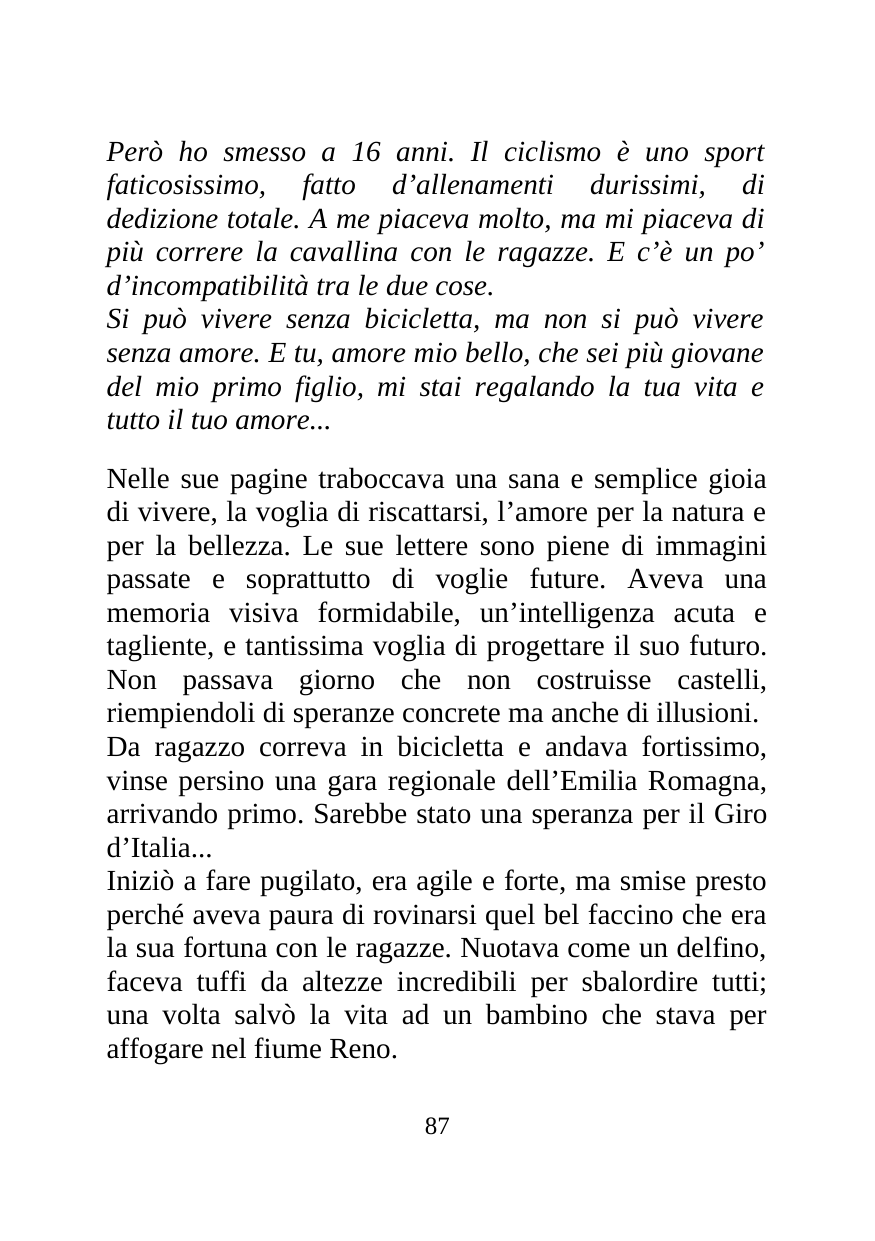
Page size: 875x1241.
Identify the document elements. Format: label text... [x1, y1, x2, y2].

text Però ho smesso a 16 anni. Il ciclismo è uno sport faticosissimo, fatto d’allenamenti durissimi, di dedizione totale. A me piaceva molto, ma mi piaceva di più correre la cavallina con le ragazze. E c’è un po’ d’incompatibilità tra le due cose. [106, 134, 768, 302]
text Da ragazzo correva in bicicletta e andava fortissimo, vinse persino una gara regionale dell’Emilia Romagna, arrivando primo. Sarebbe stato una speranza per il Giro d’Italia... [106, 729, 768, 863]
text Nelle sue pagine traboccava una sana e semplice gioia di vivere, la voglia di riscattarsi, l’amore per la natura e per la bellezza. Le sue lettere sono piene di immagini passate e soprattutto di voglie future. Aveva una memoria visiva formidabile, un’intelligenza acuta e tagliente, e tantissima voglia di progettare il suo futuro. Non passava giorno che non costruisse castelli, riempiendoli di speranze concrete ma anche di illusioni. [106, 461, 768, 729]
text Iniziò a fare pugilato, era agile e forte, ma smise presto perché aveva paura di rovinarsi quel bel faccino che era la sua fortuna con le ragazze. Nuotava come un delfino, faceva tuffi da altezze incredibili per sbalordire tutti; una volta salvò la vita ad un bambino che stava per affogare nel fiume Reno. [106, 863, 768, 1064]
text Si può vivere senza bicicletta, ma non si può vivere senza amore. E tu, amore mio bello, che sei più giovane del mio primo figlio, mi stai regalando la tua vita e tutto il tuo amore... [106, 302, 768, 436]
